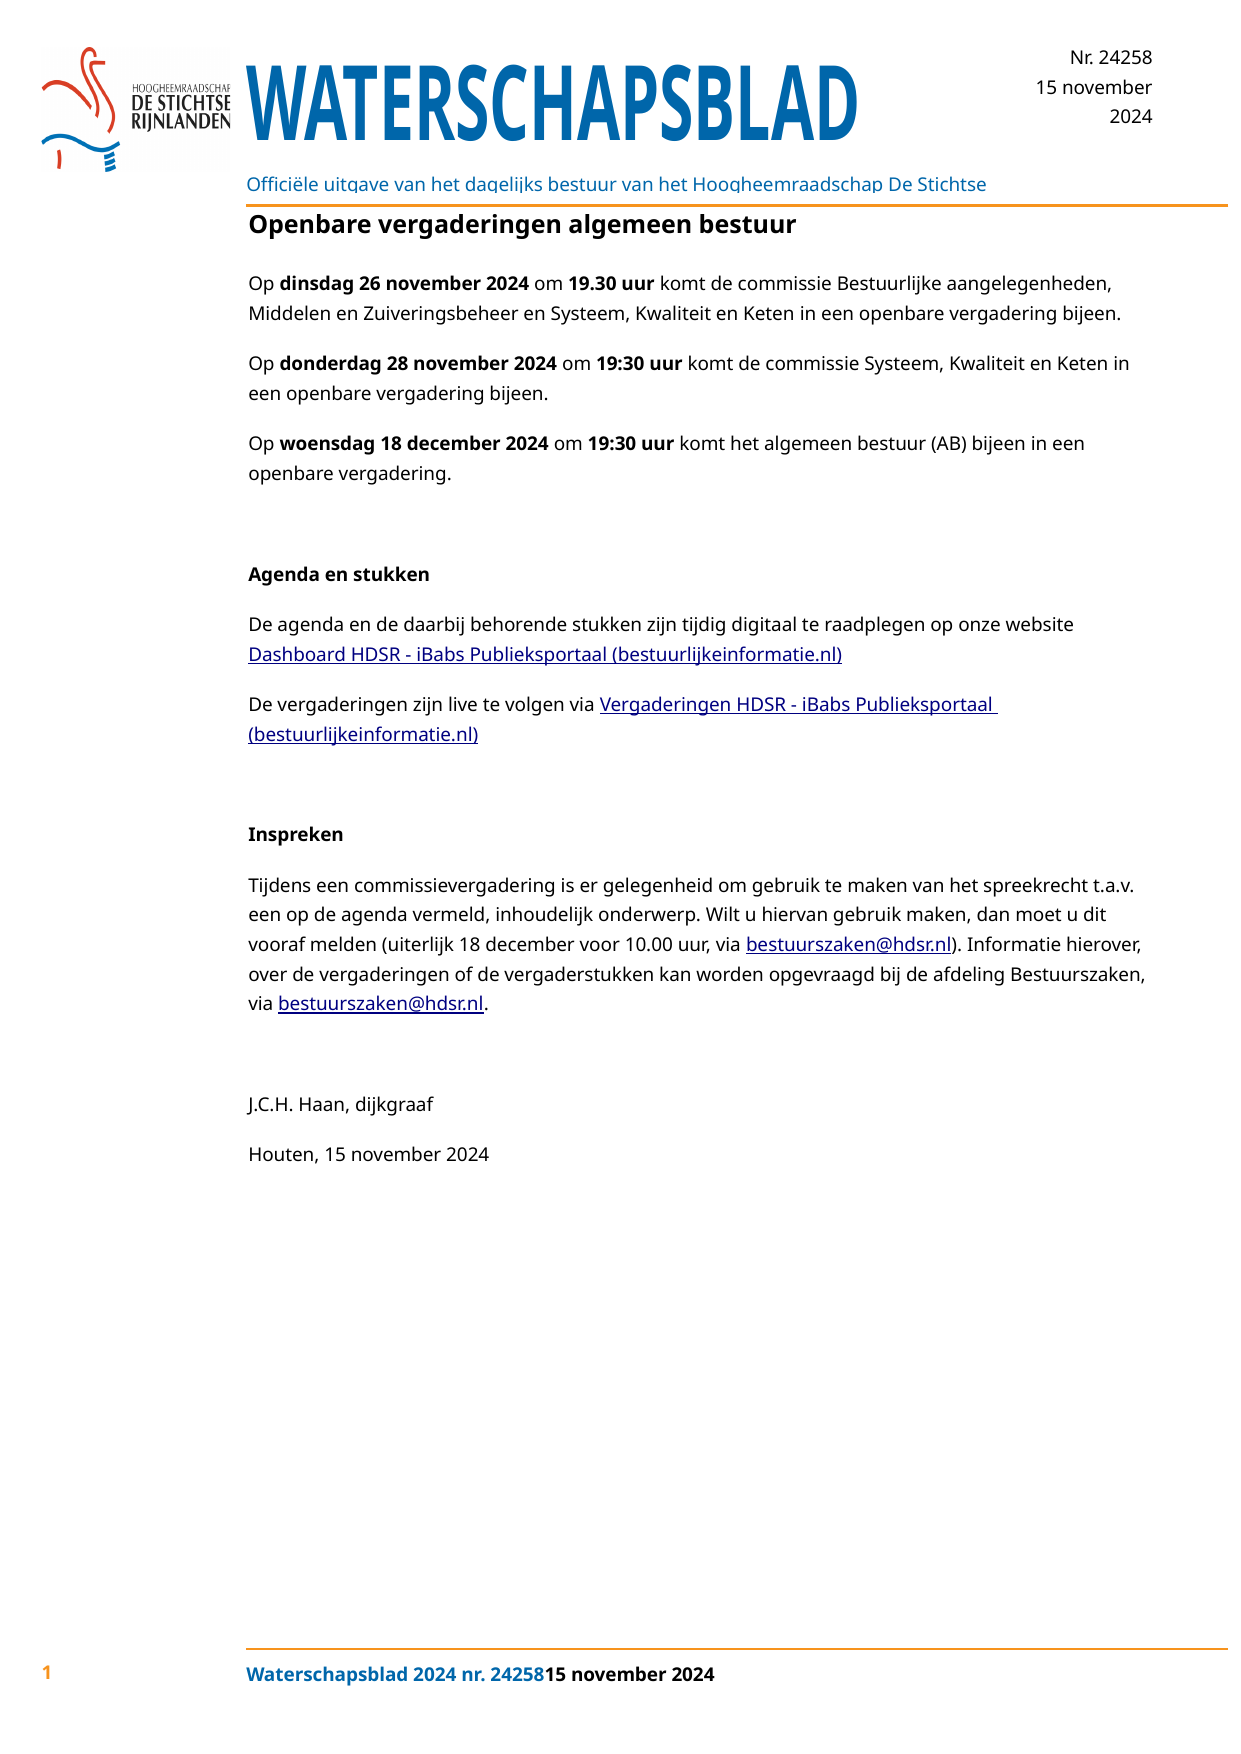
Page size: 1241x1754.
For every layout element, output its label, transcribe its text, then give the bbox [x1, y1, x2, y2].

text Agenda en stukken [248, 561, 1152, 586]
text Tijdens een commissievergadering is er gelegenheid om gebruik te maken van het spreekrecht t.a.v. een op de agenda vermeld, inhoudelijk onderwerp. Wilt u hiervan gebruik maken, dan moet u dit vooraf melden (uiterlijk 18 december voor 10.00 uur, via bestuurszaken@hdsr.nl). Informatie hierover, over de vergaderingen of de vergaderstukken kan worden opgevraagd bij de afdeling Bestuurszaken, via bestuurszaken@hdsr.nl. [248, 872, 1152, 1016]
text Inspreken [248, 822, 1152, 847]
text J.C.H. Haan, dijkgraaf [248, 1091, 1152, 1117]
text De vergaderingen zijn live te volgen via Vergaderingen HDSR - iBabs Publieksportaal (bestuurlijkeinformatie.nl) [248, 691, 1152, 746]
text Openbare vergaderingen algemeen bestuur [248, 207, 1152, 241]
text Houten, 15 november 2024 [248, 1142, 1152, 1167]
text De agenda en de daarbij behorende stukken zijn tijdig digitaal te raadplegen op onze website Dashboard HDSR - iBabs Publieksportaal (bestuurlijkeinformatie.nl) [248, 611, 1152, 666]
text Op donderdag 28 november 2024 om 19:30 uur komt de commissie Systeem, Kwaliteit en Keten in een openbare vergadering bijeen. [248, 350, 1152, 406]
text Op woensdag 18 december 2024 om 19:30 uur komt het algemeen bestuur (AB) bijeen in een openbare vergadering. [248, 430, 1152, 486]
text Op dinsdag 26 november 2024 om 19.30 uur komt de commissie Bestuurlijke aangelegenheden, Middelen en Zuiveringsbeheer en Systeem, Kwaliteit en Keten in een openbare vergadering bijeen. [248, 270, 1152, 326]
picture [41, 47, 231, 172]
